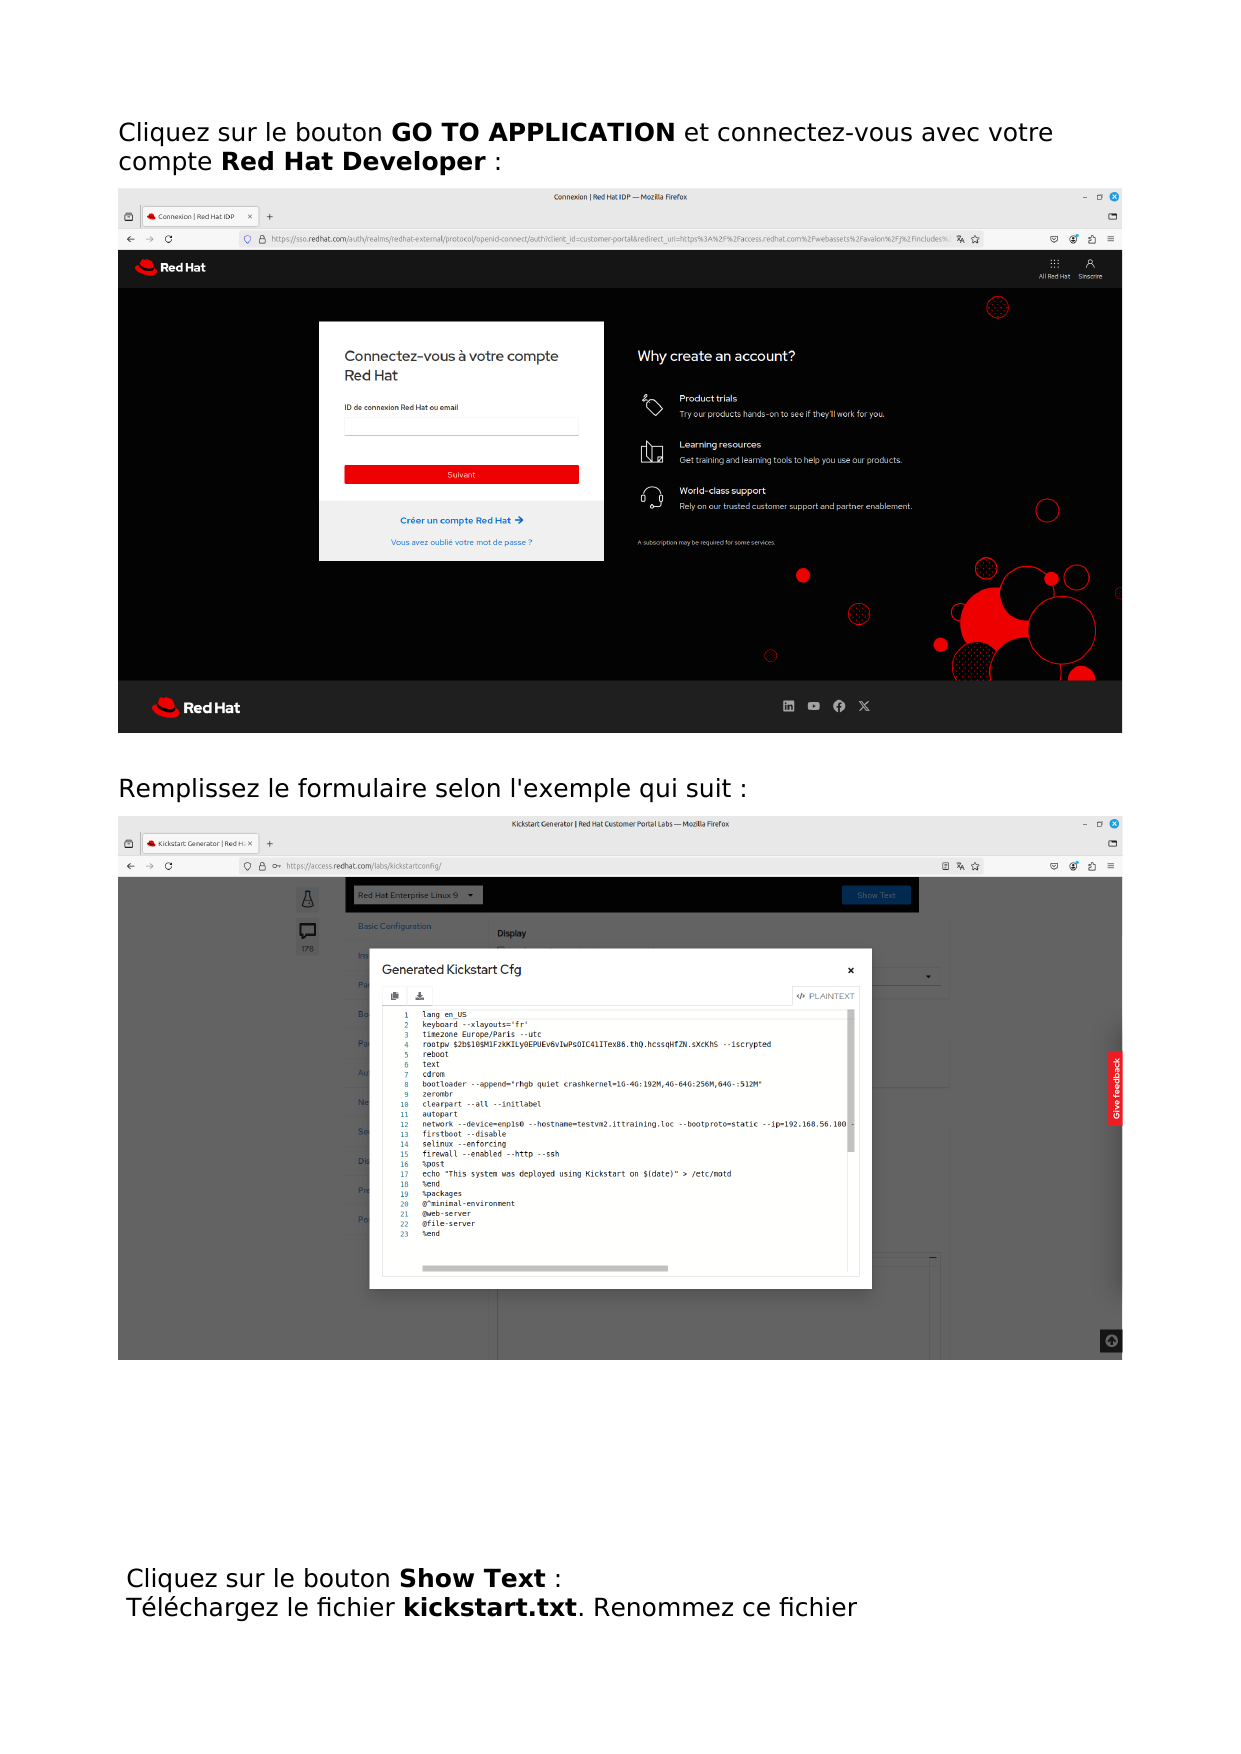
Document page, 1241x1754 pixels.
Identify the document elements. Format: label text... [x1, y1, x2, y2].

text Remplissez le formulaire selon l'exemple qui suit : [118, 774, 1122, 803]
text Cliquez sur le bouton GO TO APPLICATION et connectez-vous avec votre compte Red Hat Developer : [118, 118, 1122, 176]
text Cliquez sur le bouton Show Text : Téléchargez le fichier kickstart.txt. Renommez ce fichier [118, 1360, 1122, 1622]
picture [118, 816, 1123, 1360]
picture [118, 188, 1123, 733]
